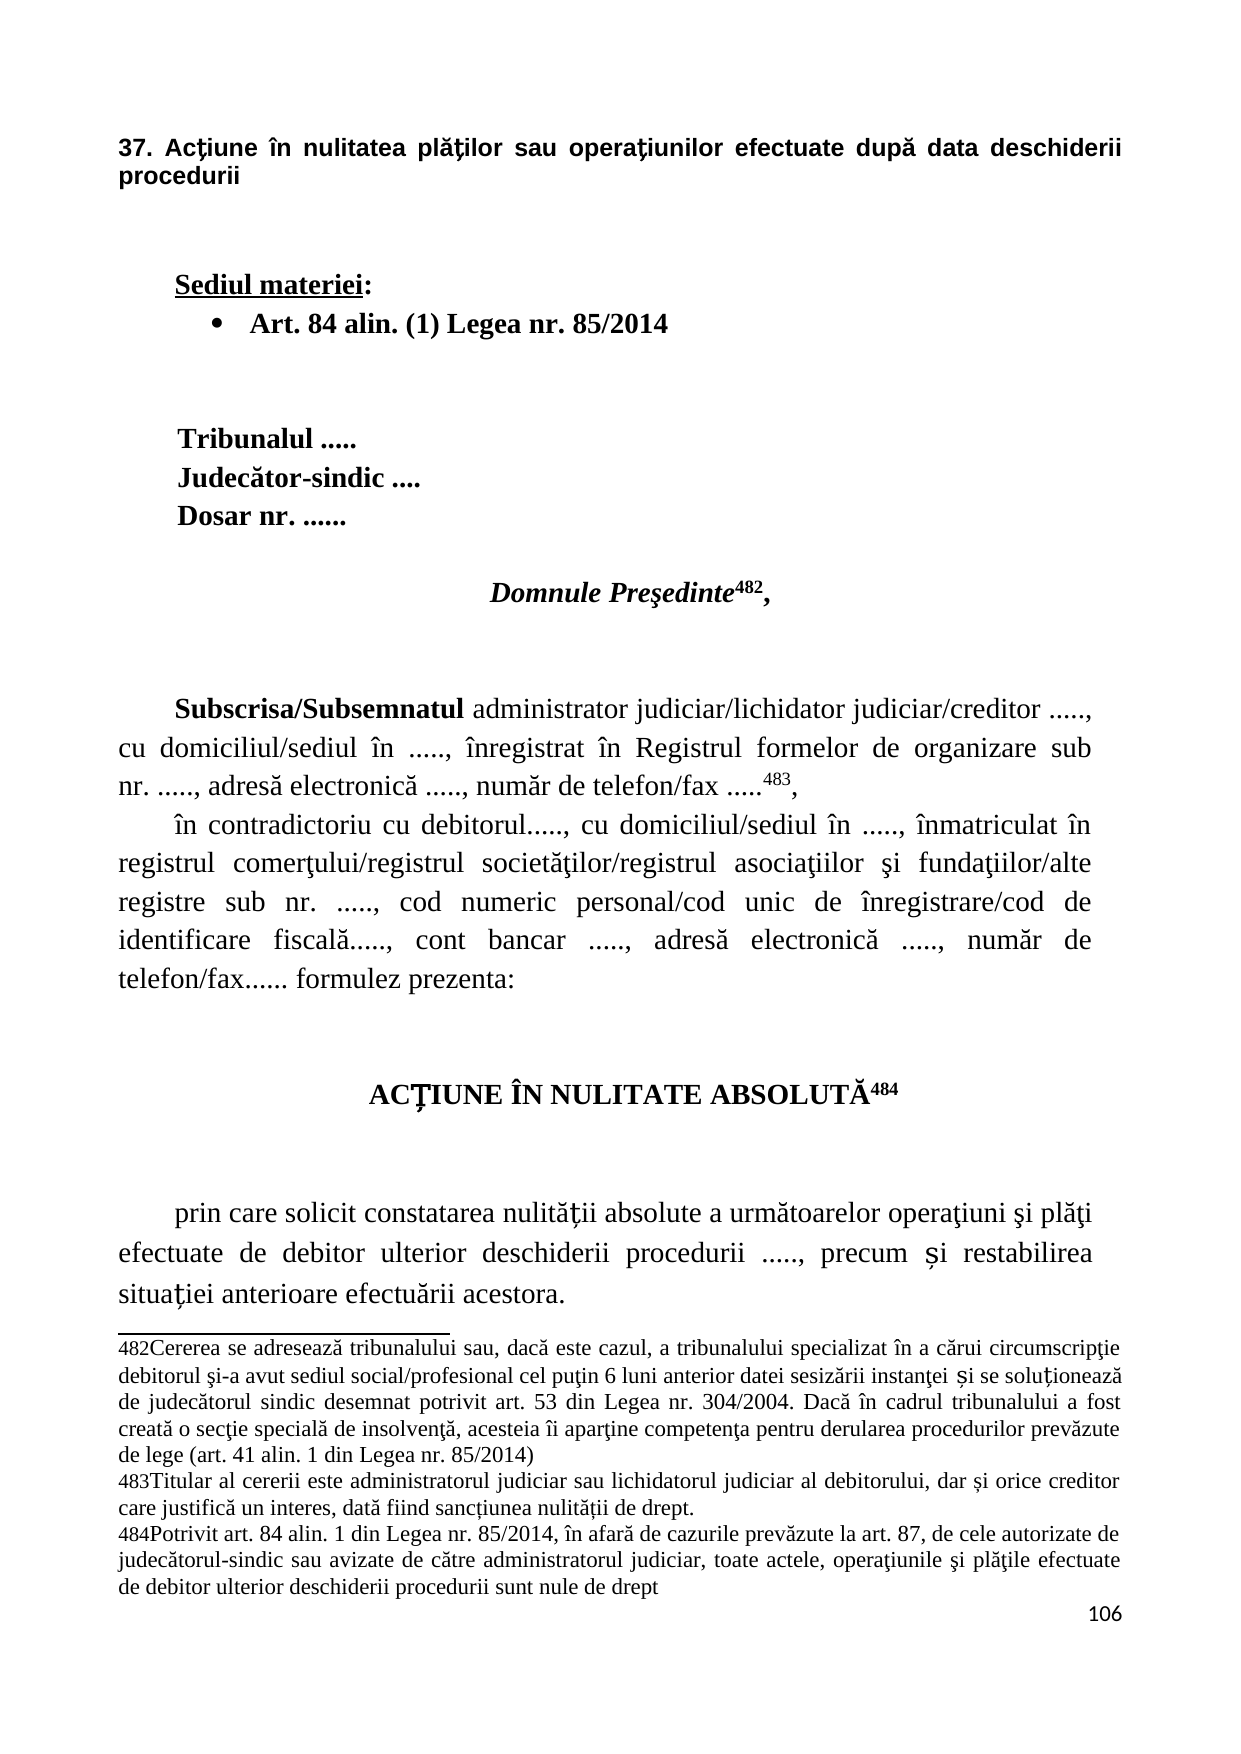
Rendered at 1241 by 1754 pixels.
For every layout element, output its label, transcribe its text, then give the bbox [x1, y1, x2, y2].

text Domnule Preşedinte, [118, 576, 1093, 609]
text ACȚIUNE ÎN NULITATE ABSOLUTĂ [118, 1077, 1093, 1112]
text Dosar nr. ...... [148, 498, 1093, 532]
text Sediul materiei: [118, 267, 1122, 301]
text Tribunalul ..... [148, 421, 1093, 455]
text în contradictoriu cu debitorul....., cu domiciliul/sediul în ....., înmatriculat în registrul comerţului/registrul societăţilor/registrul asociaţiilor şi fundaţiilor/alte registre sub nr. ....., cod numeric personal/cod unic de înregistrare/cod de identificare fiscală....., cont bancar ....., adresă electronică ....., număr de telefon/fax...... formulez prezenta: [118, 807, 1093, 994]
text Subscrisa/Subsemnatul administrator judiciar/lichidator judiciar/creditor ....., cu domiciliul/sediul în ....., înregistrat în Registrul formelor de organizare sub nr. ....., adresă electronică ....., număr de telefon/fax ....., [118, 691, 1093, 802]
subtitle 37. Acțiune în nulitatea plăților sau operațiunilor efectuate după data deschiderii procedurii [118, 131, 1122, 190]
text Judecător-sindic .... [148, 460, 1093, 493]
text Potrivit art. 84 alin. 1 din Legea nr. 85/2014, în afară de cazurile prevăzute la art. 87, de cele autorizate de judecătorul-sindic sau avizate de către administratorul judiciar, toate actele, operaţiunile şi plăţile efectuate de debitor ulterior deschiderii procedurii sunt nule de drept [118, 1520, 1122, 1599]
list Art. 84 alin. (1) Legea nr. 85/2014 [212, 306, 1122, 339]
text prin care solicit constatarea nulității absolute a următoarelor operaţiuni şi plăţi efectuate de debitor ulterior deschiderii procedurii ....., precum și restabilirea situației anterioare efectuării acestora. [118, 1194, 1093, 1310]
text Titular al cererii este administratorul judiciar sau lichidatorul judiciar al debitorului, dar și orice creditor care justifică un interes, dată fiind sancțiunea nulității de drept. [118, 1467, 1122, 1520]
text Cererea se adresează tribunalului sau, dacă este cazul, a tribunalului specializat în a cărui circumscripţie debitorul şi-a avut sediul social/profesional cel puţin 6 luni anterior datei sesizării instanţei și se soluționează de judecătorul sindic desemnat potrivit art. 53 din Legea nr. 304/2004. Dacă în cadrul tribunalului a fost creată o secţie specială de insolvenţă, acesteia îi aparţine competenţa pentru derularea procedurilor prevăzute de lege (art. 41 alin. 1 din Legea nr. 85/2014) [118, 1334, 1122, 1467]
